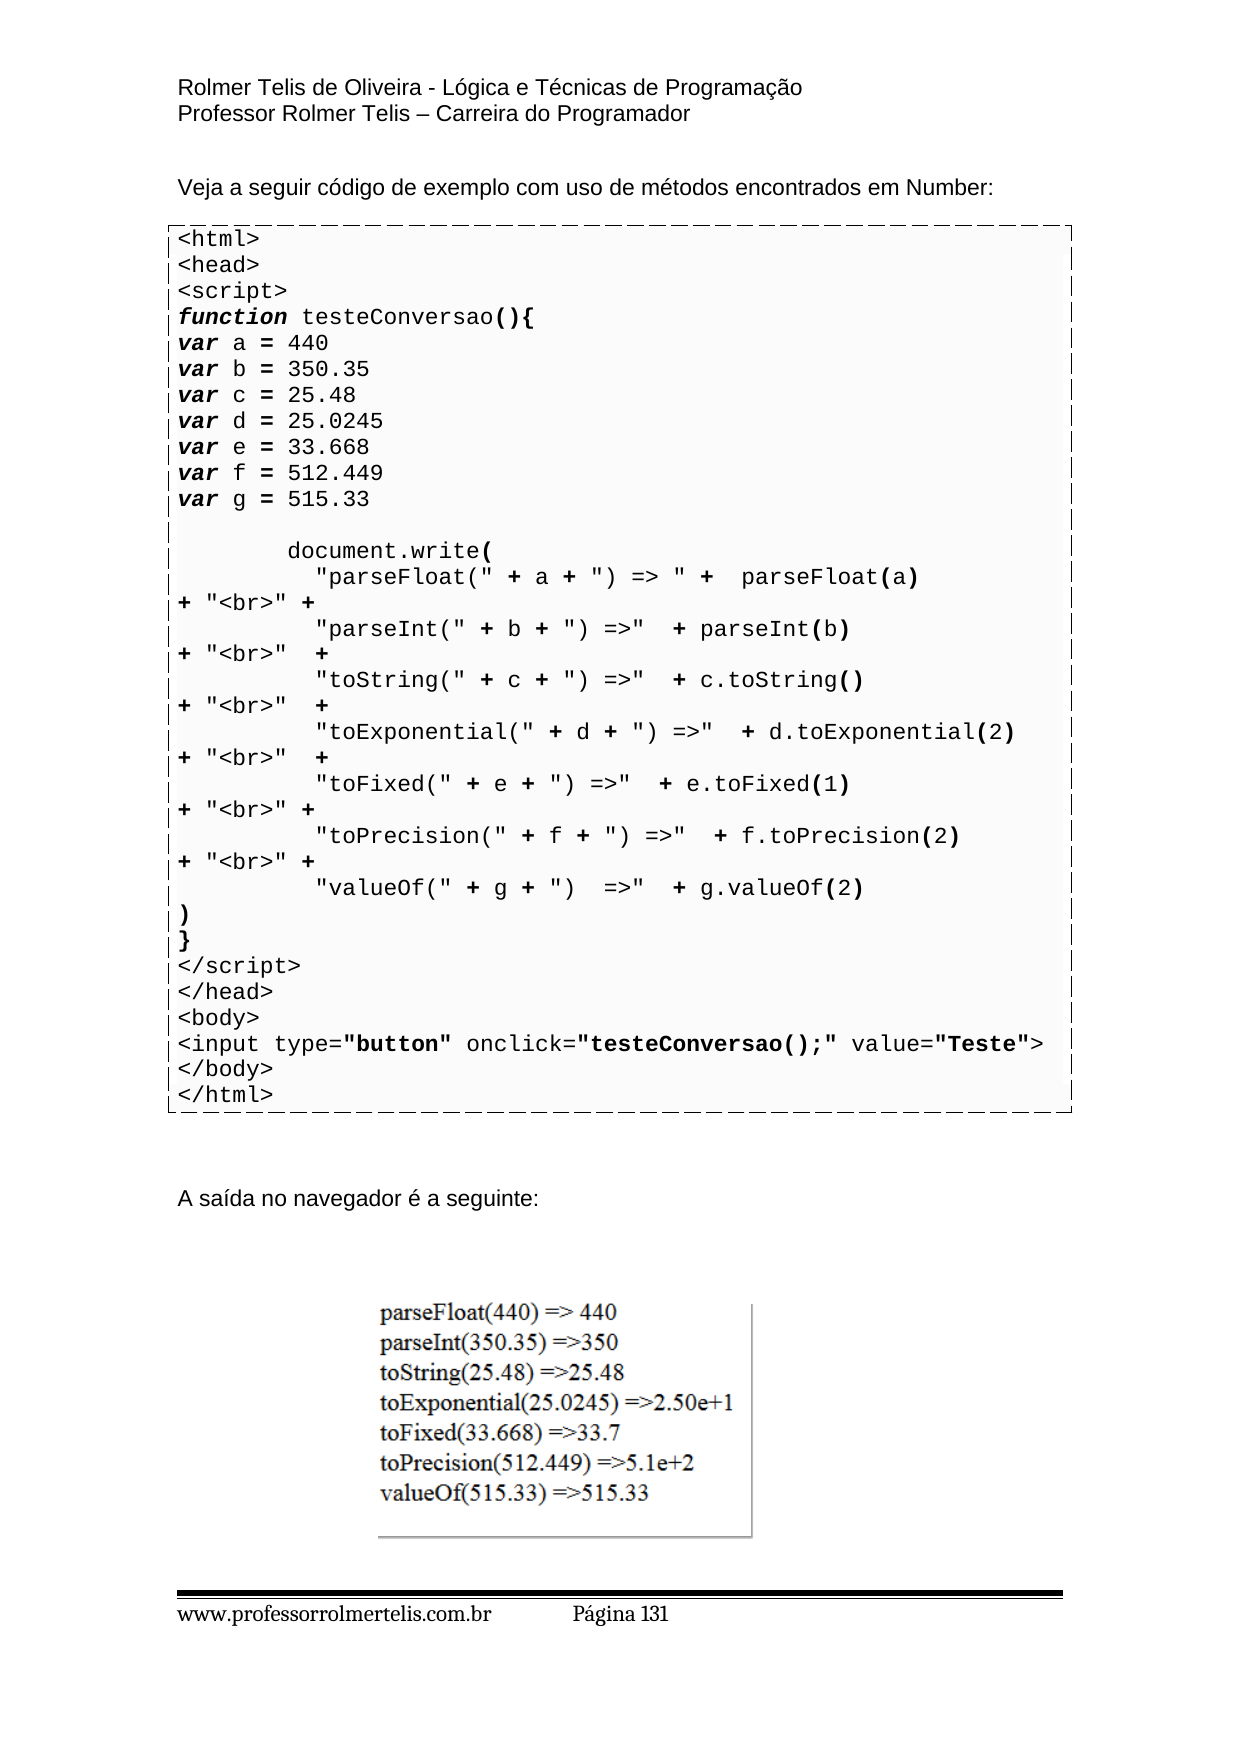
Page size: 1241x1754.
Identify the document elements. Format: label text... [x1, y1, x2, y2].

text var b = 350.35 [177, 357, 1063, 383]
text } [177, 928, 1063, 954]
text var e = 33.668 [177, 435, 1063, 461]
text ) [177, 902, 1063, 928]
text Veja a seguir código de exemplo com uso de métodos encontrados em Number: [177, 174, 1063, 200]
text var g = 515.33 [177, 487, 1063, 513]
text <html> [168, 225, 1072, 254]
text "parseFloat(" + a + ") => " + parseFloat(a) [177, 565, 1063, 591]
text <script> [177, 280, 1063, 306]
text + "<br>" + [177, 747, 1063, 772]
text + "<br>" + [177, 643, 1063, 669]
text function testeConversao(){ [177, 306, 1063, 332]
text var f = 512.449 [177, 461, 1063, 487]
text var a = 440 [177, 332, 1063, 357]
text "toExponential(" + d + ") =>" + d.toExponential(2) [177, 721, 1063, 747]
text </head> [177, 980, 1063, 1006]
text <input type="button" onclick="testeConversao();" value="Teste"> [177, 1032, 1063, 1058]
text + "<br>" + [177, 850, 1063, 876]
text var d = 25.0245 [177, 409, 1063, 435]
text <head> [177, 254, 1063, 280]
text document.write( [177, 539, 1063, 565]
text "parseInt(" + b + ") =>" + parseInt(b) [177, 617, 1063, 643]
text A saída no navegador é a seguinte: [177, 1185, 1063, 1211]
text "valueOf(" + g + ") =>" + g.valueOf(2) [177, 876, 1063, 902]
text </body> [177, 1058, 1063, 1081]
text "toPrecision(" + f + ") =>" + f.toPrecision(2) [177, 824, 1063, 850]
text </script> [177, 954, 1063, 980]
text + "<br>" + [177, 798, 1063, 824]
text "toFixed(" + e + ") =>" + e.toFixed(1) [177, 772, 1063, 798]
text var c = 25.48 [177, 383, 1063, 409]
picture [374, 1300, 751, 1536]
text + "<br>" + [177, 591, 1063, 617]
text <body> [177, 1006, 1063, 1032]
text "toString(" + c + ") =>" + c.toString() [177, 669, 1063, 695]
text </html> [168, 1081, 1072, 1113]
text + "<br>" + [177, 695, 1063, 721]
